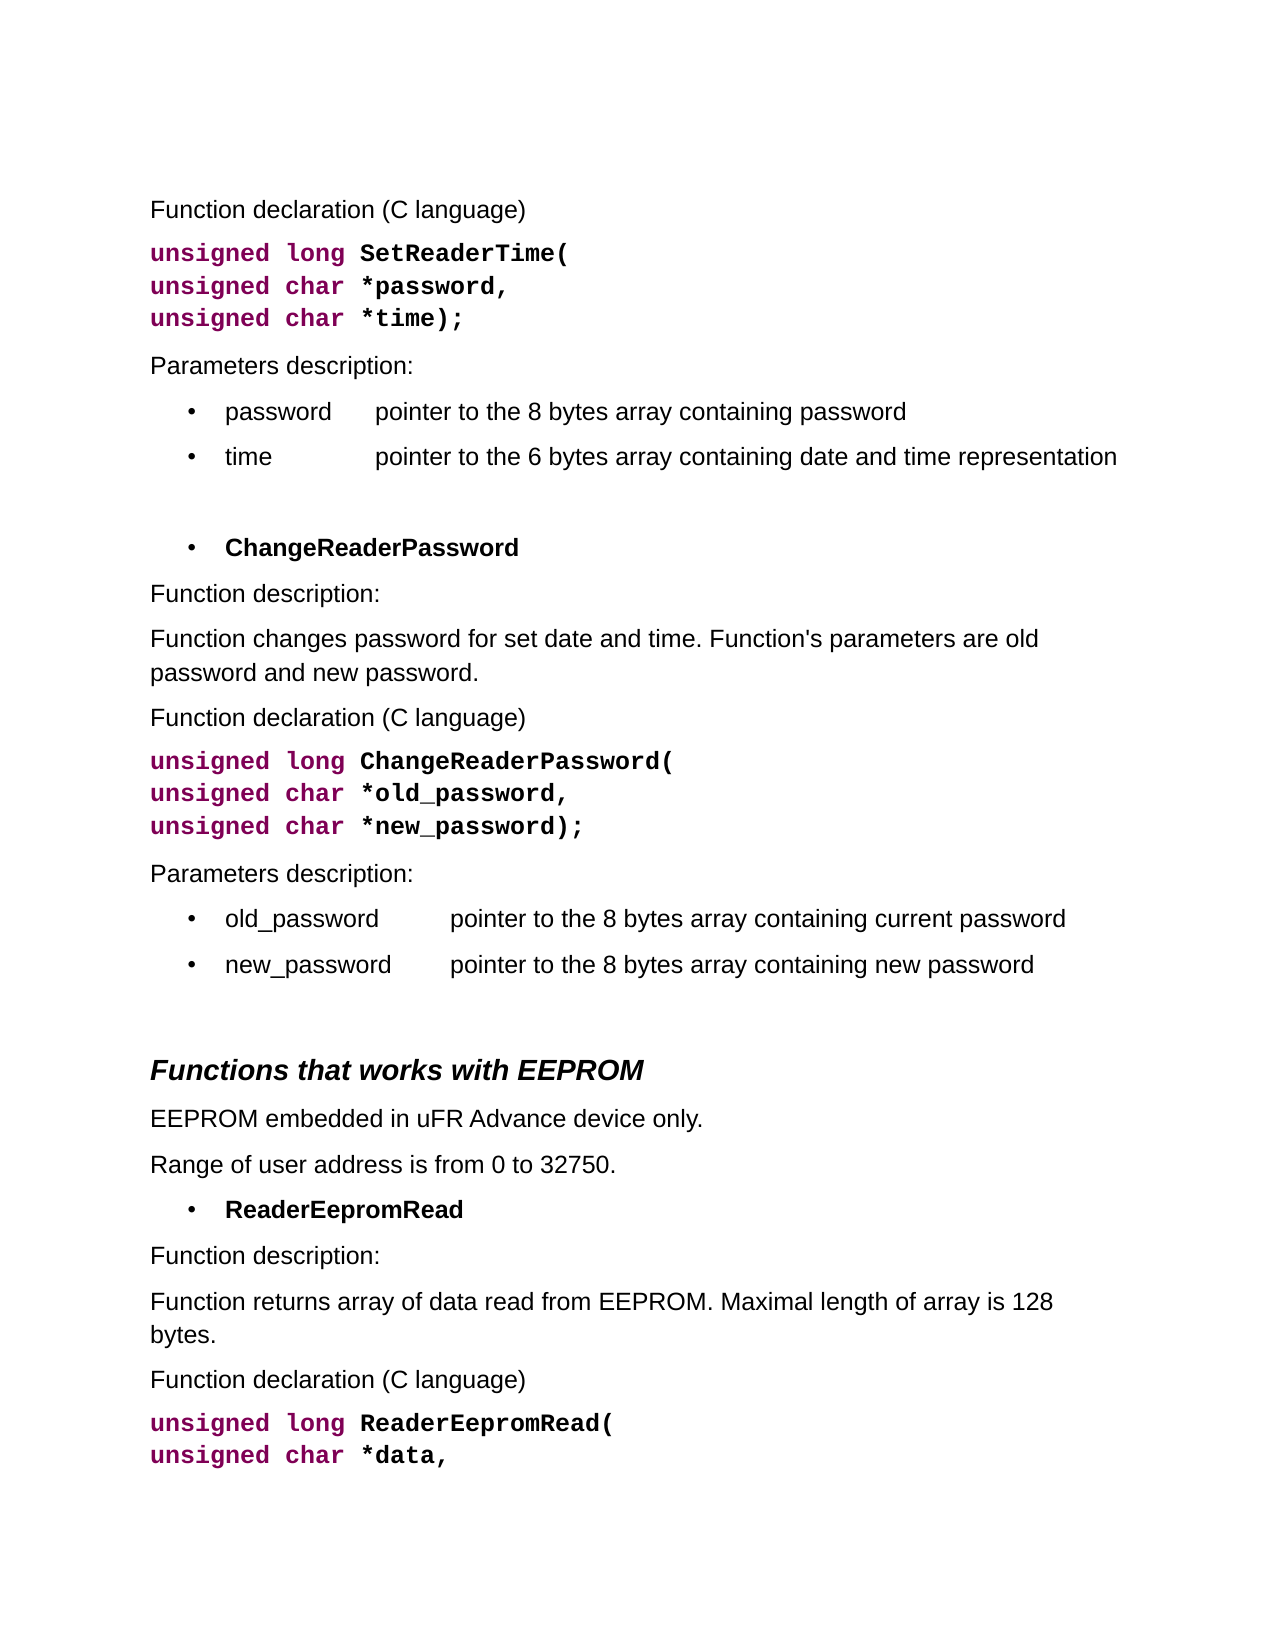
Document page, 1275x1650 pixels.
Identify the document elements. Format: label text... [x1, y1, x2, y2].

list ChangeReaderPassword [187, 533, 1125, 562]
text unsigned long ReaderEepromRead( unsigned char *data, [150, 1411, 1125, 1471]
text Function declaration (C language) [150, 703, 1125, 732]
text Function description: [150, 579, 1125, 608]
text Function declaration (C language) [150, 1365, 1125, 1394]
text Function changes password for set date and time. Function's parameters are old password and new password. [150, 624, 1125, 686]
text Function returns array of data read from EEPROM. Maximal length of array is 128 bytes. [150, 1287, 1125, 1348]
text Parameters description: [150, 351, 1125, 380]
text unsigned long ChangeReaderPassword( unsigned char *old_password, unsigned char *new_password); [150, 748, 1125, 842]
subtitle Functions that works with EEPROM [150, 1053, 1125, 1087]
list time pointer to the 6 bytes array containing date and time representation [187, 442, 1125, 471]
list password pointer to the 8 bytes array containing password [187, 397, 1125, 425]
list new_password pointer to the 8 bytes array containing new password [187, 950, 1125, 978]
text Parameters description: [150, 858, 1125, 887]
text Function description: [150, 1241, 1125, 1270]
text Range of user address is from 0 to 32750. [150, 1150, 1125, 1179]
list old_password pointer to the 8 bytes array containing current password [187, 904, 1125, 933]
text Function declaration (C language) [150, 196, 1125, 224]
text EEPROM embedded in uFR Advance device only. [150, 1104, 1125, 1133]
list ReaderEepromRead [187, 1195, 1125, 1224]
text unsigned long SetReaderTime( unsigned char *password, unsigned char *time); [150, 241, 1125, 334]
